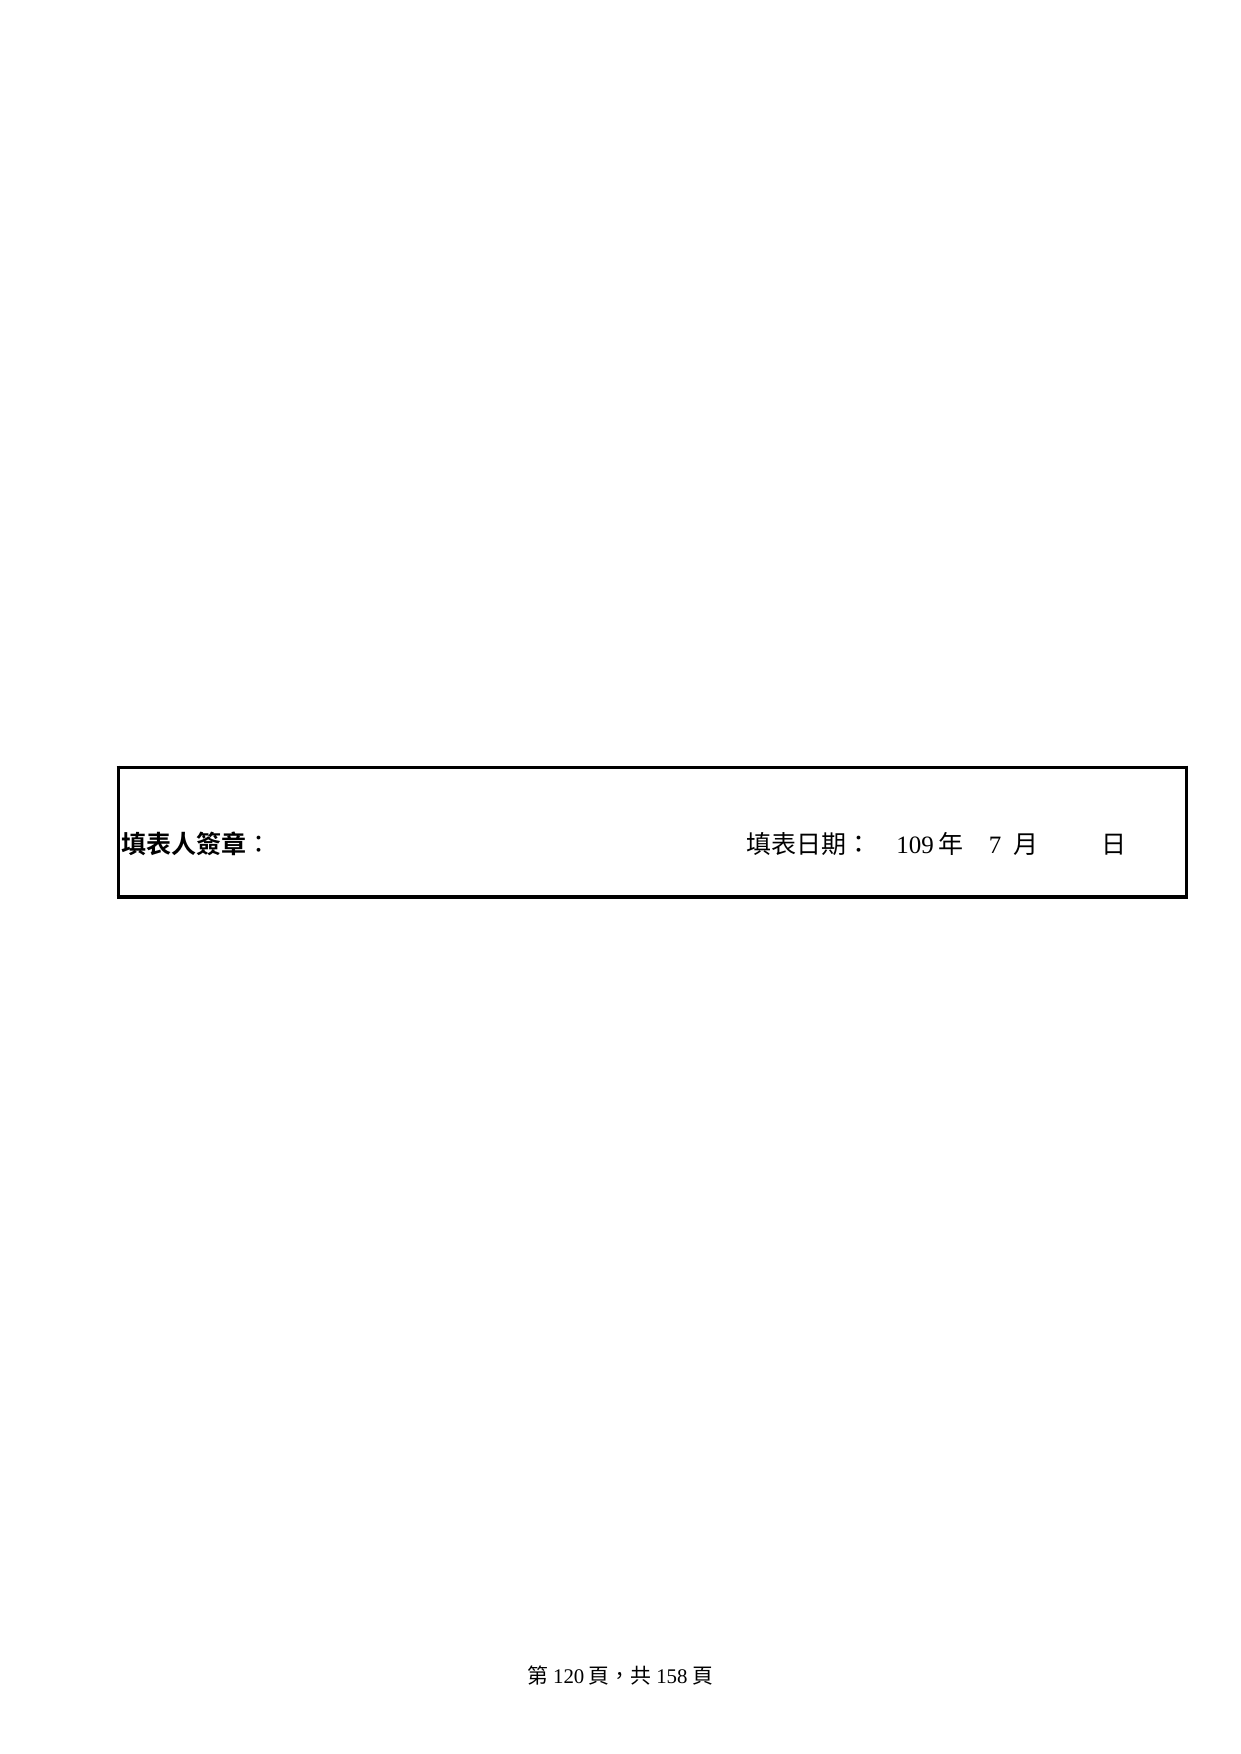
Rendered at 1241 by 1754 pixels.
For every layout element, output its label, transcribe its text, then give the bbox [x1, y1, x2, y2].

table_cell 填表人簽章： 填表日期： 109年 7 月 日 [120, 769, 1185, 895]
